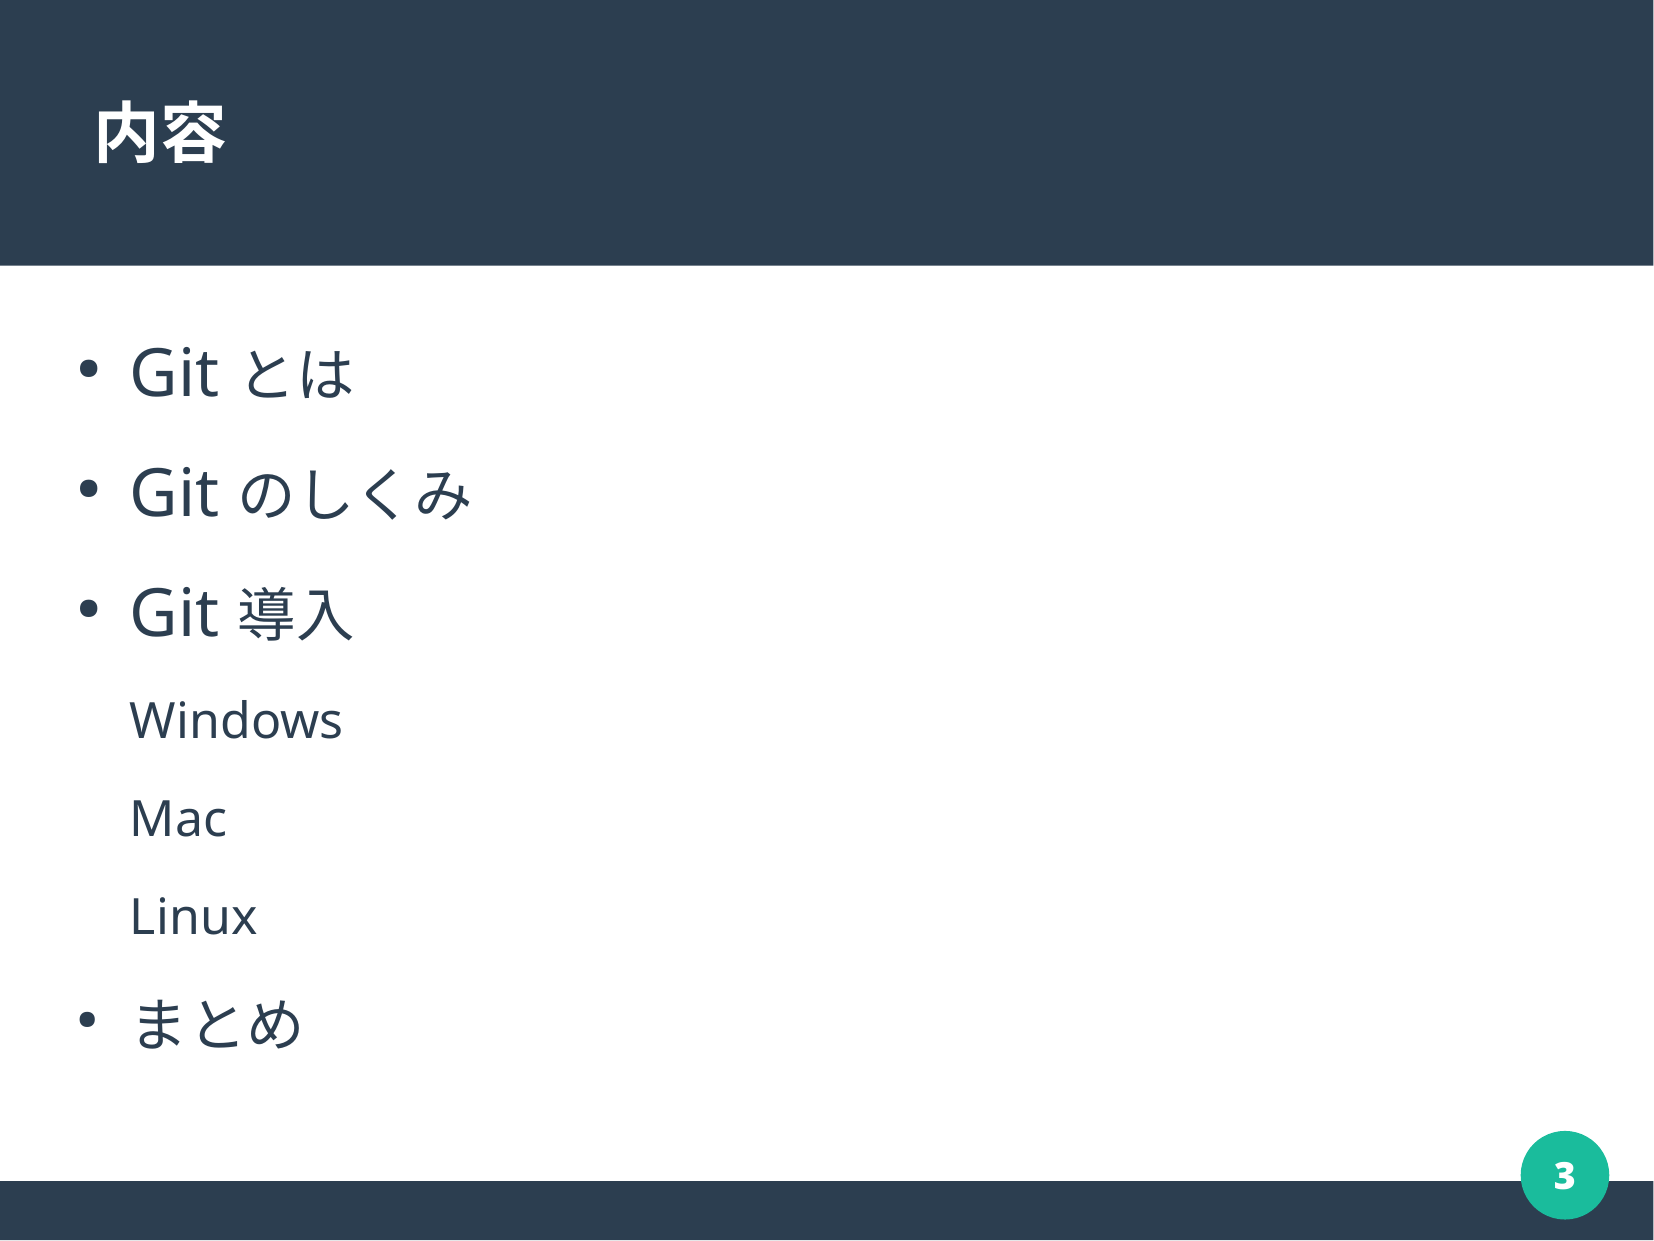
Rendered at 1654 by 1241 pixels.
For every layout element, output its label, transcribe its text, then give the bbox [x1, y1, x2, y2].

list Gitとは Gitのしくみ Git導入 Windows Mac Linux まとめ [59, 324, 1595, 1152]
title 内容 [59, 49, 1595, 207]
